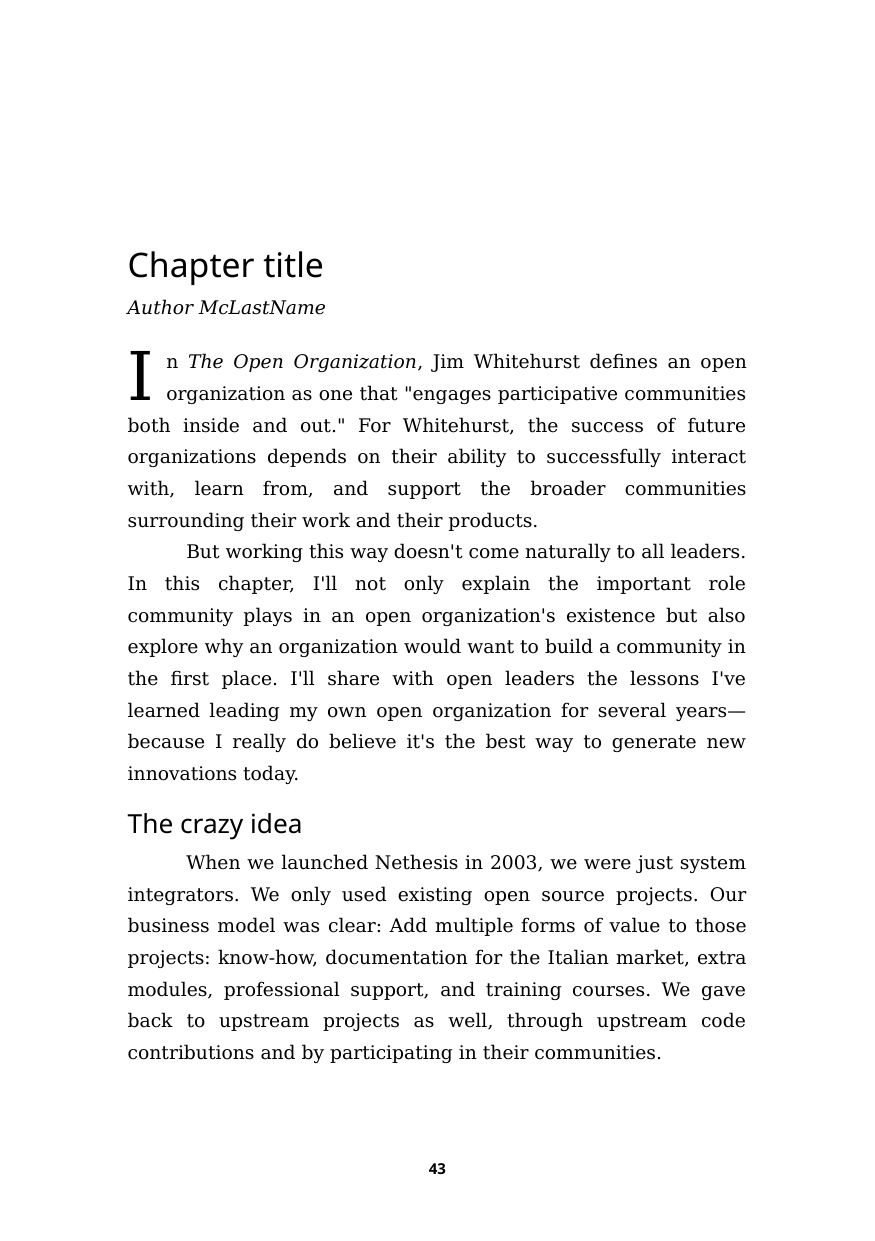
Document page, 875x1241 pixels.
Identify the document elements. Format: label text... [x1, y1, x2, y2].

text Author McLastName [127, 297, 747, 319]
text In The Open Organization, Jim Whitehurst defines an open organization as one that "engages participative communities both inside and out." For Whitehurst, the success of future organizations depends on their ability to successfully interact with, learn from, and support the broader communities surrounding their work and their products. [127, 351, 747, 532]
text When we launched Nethesis in 2003, we were just system integrators. We only used existing open source projects. Our business model was clear: Add multiple forms of value to those projects: know-how, documentation for the Italian market, extra modules, professional support, and training courses. We gave back to upstream projects as well, through upstream code contributions and by participating in their communities. [127, 852, 747, 1064]
subtitle Chapter title [127, 246, 747, 285]
subtitle The crazy idea [127, 809, 747, 840]
text But working this way doesn't come naturally to all leaders. In this chapter, I'll not only explain the important role community plays in an open organization's existence but also explore why an organization would want to build a community in the first place. I'll share with open leaders the lessons I've learned leading my own open organization for several years—because I really do believe it's the best way to generate new innovations today. [127, 541, 747, 785]
